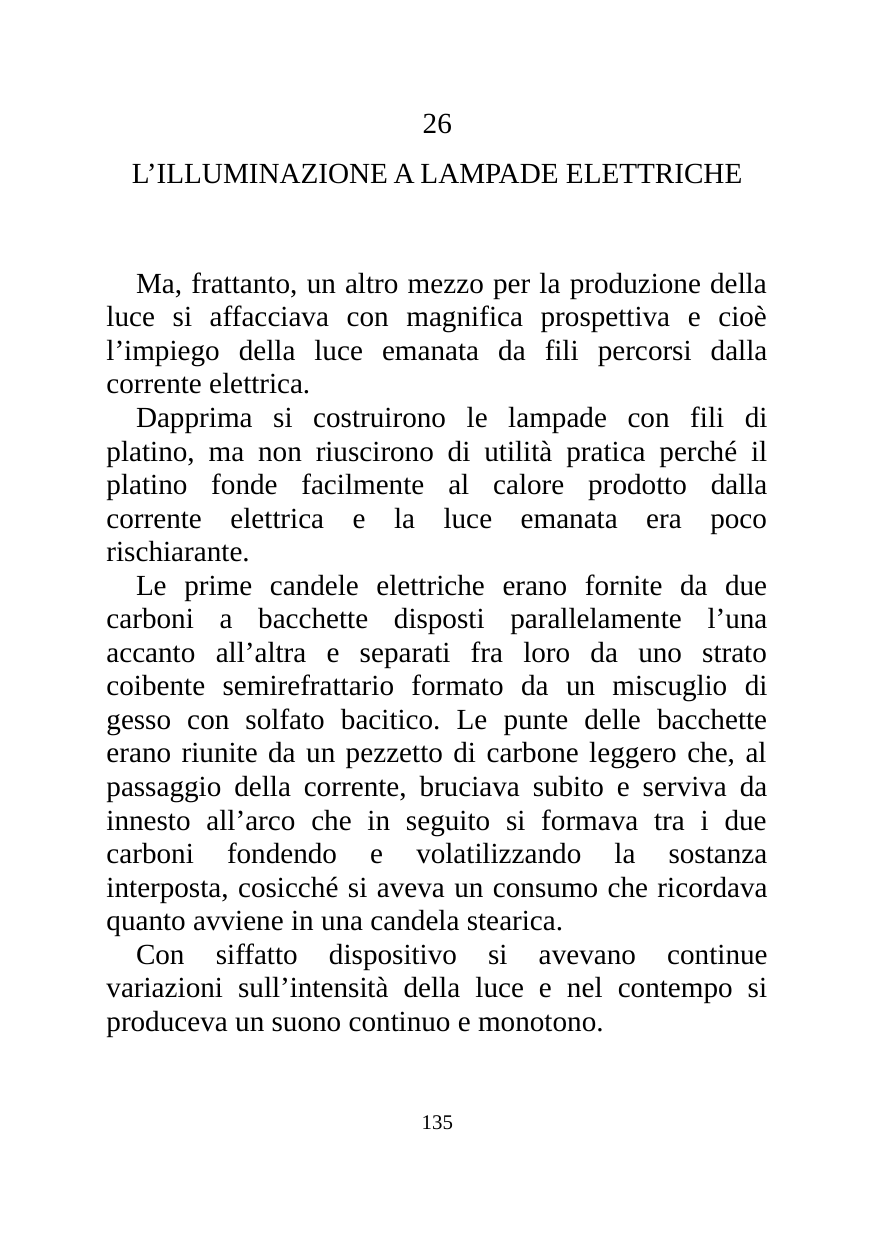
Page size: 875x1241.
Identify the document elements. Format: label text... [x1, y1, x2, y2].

text Le prime candele elettriche erano fornite da due carboni a bacchette disposti parallelamente l’una accanto all’altra e separati fra loro da uno strato coibente semirefrattario formato da un miscuglio di gesso con solfato bacitico. Le punte delle bacchette erano riunite da un pezzetto di carbone leggero che, al passaggio della corrente, bruciava subito e serviva da innesto all’arco che in seguito si formava tra i due carboni fondendo e volatilizzando la sostanza interposta, cosicché si aveva un consumo che ricordava quanto avviene in una candela stearica. [106, 568, 768, 937]
text Ma, frattanto, un altro mezzo per la produzione della luce si affacciava con magnifica prospettiva e cioè l’impiego della luce emanata da fili percorsi dalla corrente elettrica. [106, 266, 768, 400]
text Dapprima si costruirono le lampade con fili di platino, ma non riuscirono di utilità pratica perché il platino fonde facilmente al calore prodotto dalla corrente elettrica e la luce emanata era poco rischiarante. [106, 400, 768, 568]
text Con siffatto dispositivo si avevano continue variazioni sull’intensità della luce e nel contempo si produceva un suono continuo e monotono. [106, 937, 768, 1037]
subtitle 26 L’ILLUMINAZIONE A LAMPADE ELETTRICHE [106, 106, 768, 190]
